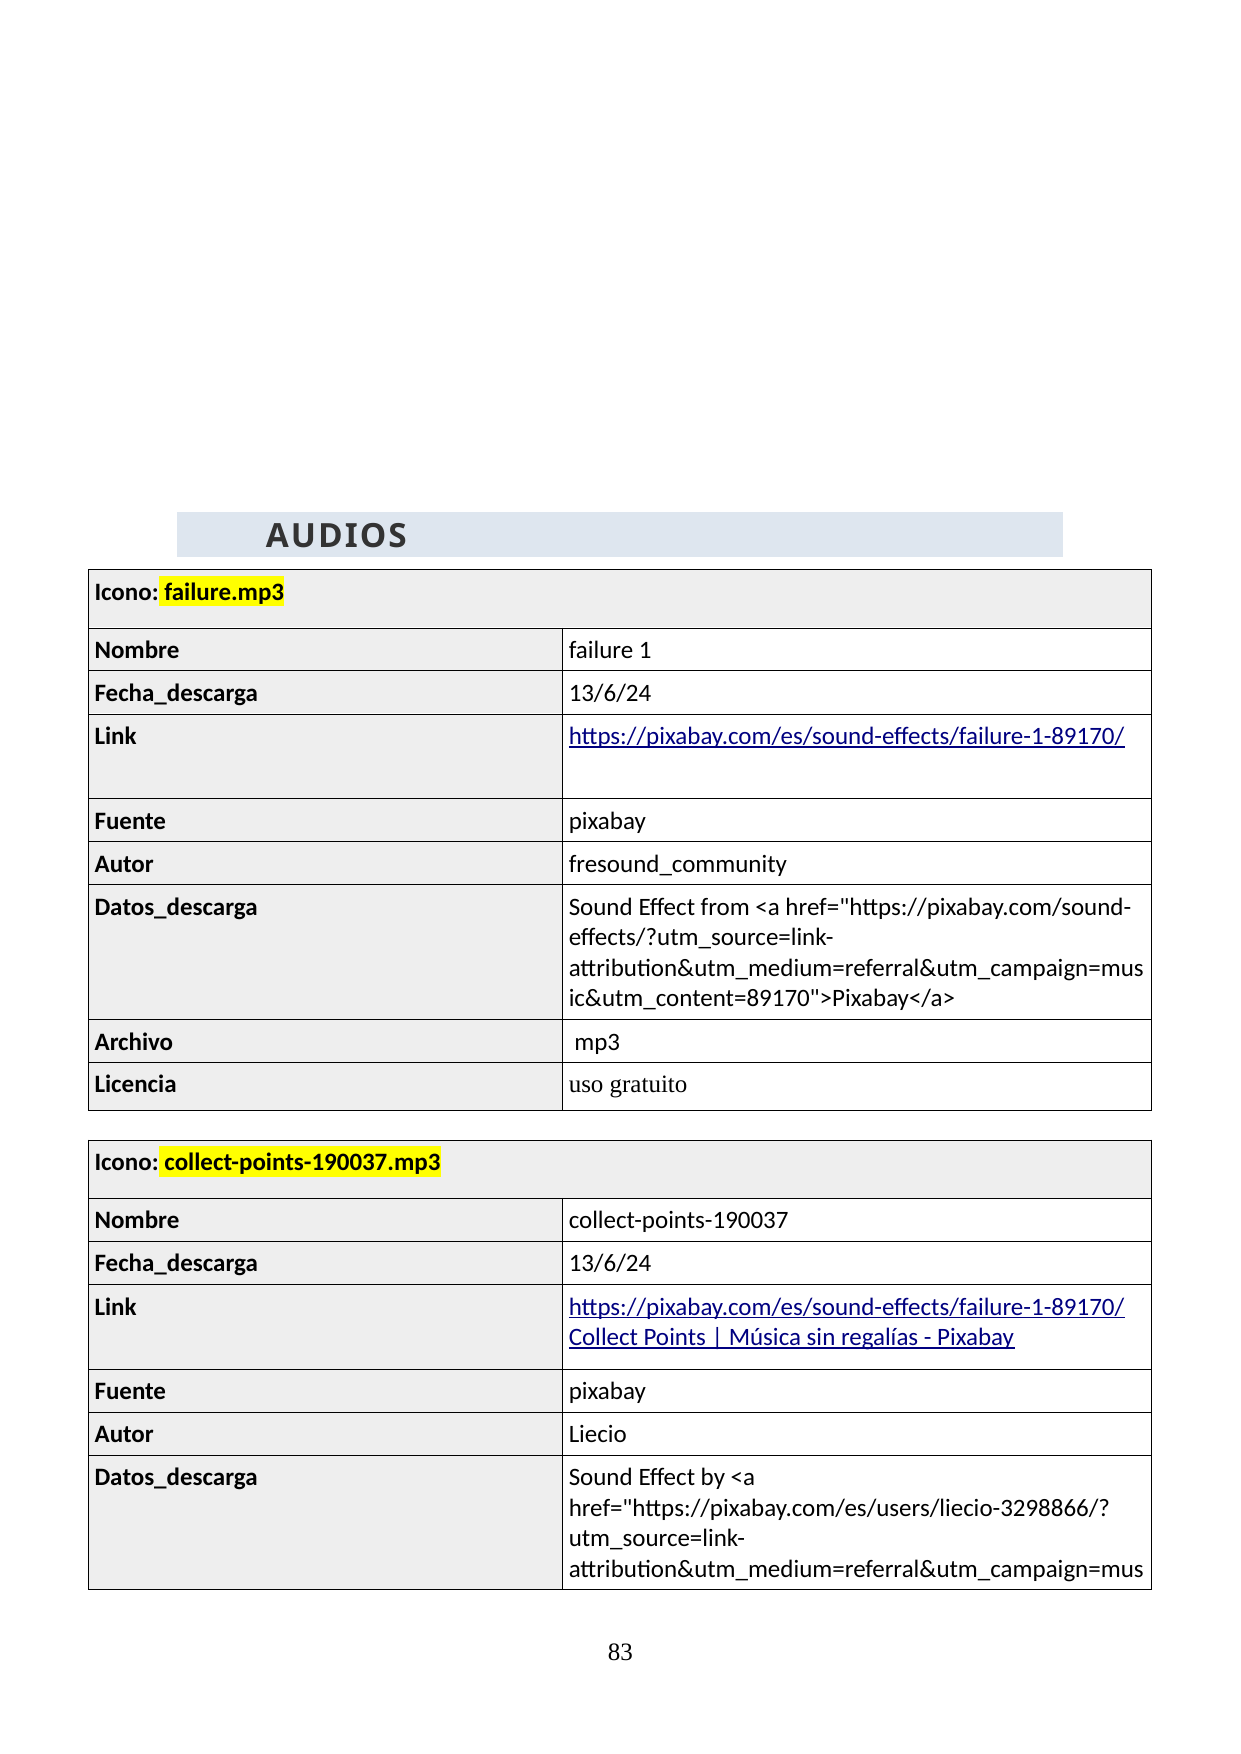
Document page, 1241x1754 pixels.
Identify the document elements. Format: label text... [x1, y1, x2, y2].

table_cell Autor [89, 1413, 562, 1455]
table_cell Fuente [89, 799, 562, 841]
table_cell Datos_descarga [89, 1456, 562, 1589]
table_cell Autor [89, 842, 562, 884]
table_cell Archivo [89, 1020, 562, 1062]
table_cell 13/6/24 [563, 671, 1151, 713]
subtitle AUDIOS [177, 512, 1063, 557]
table_cell Sound Effect by <a href="https://pixabay.com/es/users/liecio-3298866/?utm_source=link-attribution&utm_medium=referral&utm_campaign=mus [563, 1456, 1151, 1589]
table_cell Fecha_descarga [89, 1242, 562, 1284]
table_cell Nombre [89, 629, 562, 670]
table_cell uso gratuito [563, 1063, 1151, 1110]
table_cell Link [89, 715, 562, 798]
table_cell pixabay [563, 1370, 1151, 1412]
table_header Icono: collect-points-190037.mp3 [89, 1141, 1151, 1198]
table_cell fresound_community [563, 842, 1151, 884]
table_cell https://pixabay.com/es/sound-effects/failure-1-89170/Collect Points | Música sin regalías - Pixabay [563, 1285, 1151, 1369]
table_cell Nombre [89, 1199, 562, 1241]
table_cell Link [89, 1285, 562, 1369]
table_cell pixabay [563, 799, 1151, 841]
table_cell 13/6/24 [563, 1242, 1151, 1284]
table_cell Sound Effect from <a href="https://pixabay.com/sound-effects/?utm_source=link-attribution&utm_medium=referral&utm_campaign=music&utm_content=89170">Pixabay</a> [563, 885, 1151, 1019]
table_cell failure 1 [563, 629, 1151, 670]
table_cell Liecio [563, 1413, 1151, 1455]
table_cell Licencia [89, 1063, 562, 1110]
table_cell collect-points-190037 [563, 1199, 1151, 1241]
table_cell https://pixabay.com/es/sound-effects/failure-1-89170/ [563, 715, 1151, 798]
table_cell Fuente [89, 1370, 562, 1412]
table_cell Datos_descarga [89, 885, 562, 1019]
table_cell mp3 [563, 1020, 1151, 1062]
table_header Icono: failure.mp3 [89, 570, 1151, 627]
table_cell Fecha_descarga [89, 671, 562, 713]
